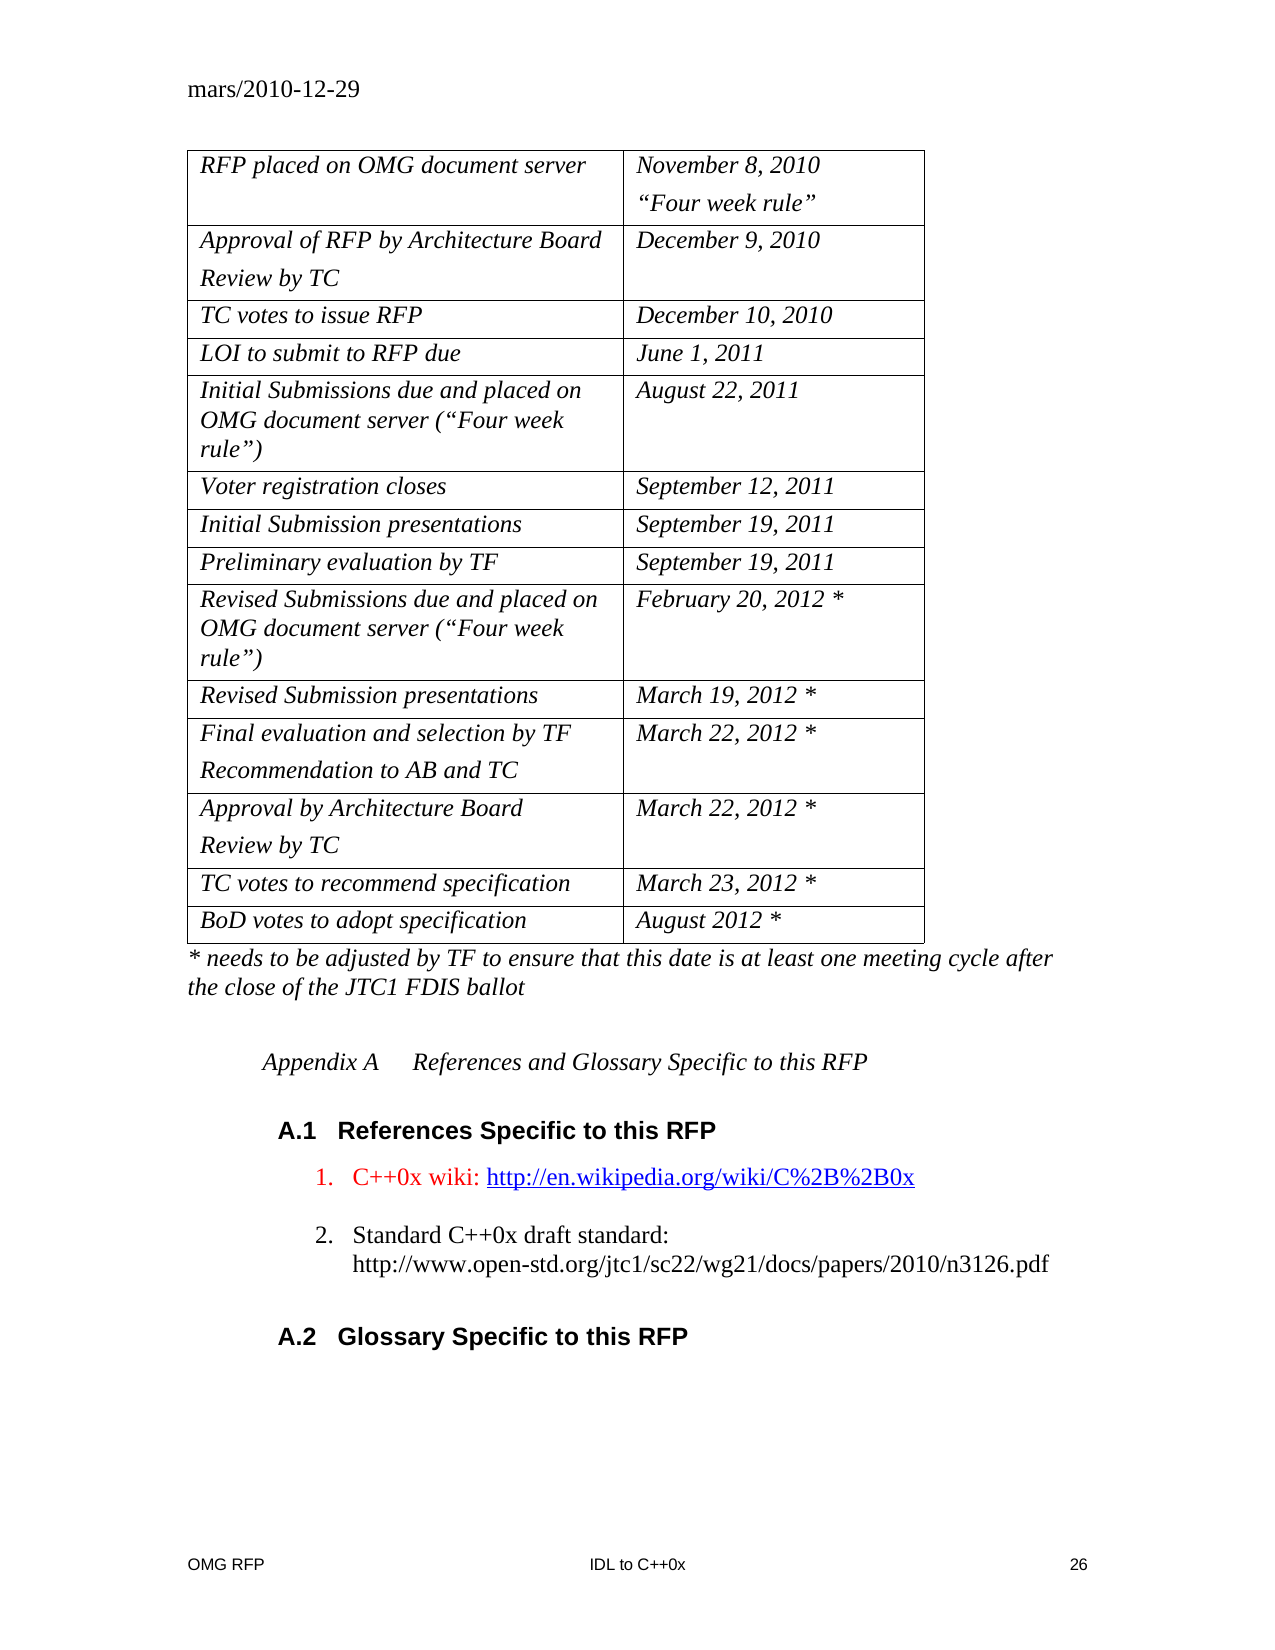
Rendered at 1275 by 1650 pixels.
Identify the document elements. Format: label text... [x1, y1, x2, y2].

table_cell March 23, 2012 * [624, 869, 924, 906]
table_cell February 20, 2012 * [624, 585, 924, 680]
table_cell August 22, 2011 [624, 376, 924, 471]
table_cell June 1, 2011 [624, 339, 924, 375]
table_cell Approval of RFP by Architecture Board Review by TC [188, 226, 623, 300]
table_cell March 19, 2012 * [624, 681, 924, 718]
table_cell November 8, 2010 “Four week rule” [624, 151, 924, 225]
list Standard C++0x draft standard: http://www.open-std.org/jtc1/sc22/wg21/docs/papers/2010/n3126.pdf [315, 1220, 1087, 1279]
table_cell Final evaluation and selection by TF Recommendation to AB and TC [188, 719, 623, 793]
table_cell Revised Submissions due and placed on OMG document server (“Four week rule”) [188, 585, 623, 680]
subtitle A.1 References Specific to this RFP [187, 1116, 1087, 1145]
table_cell Initial Submission presentations [188, 510, 623, 547]
list C++0x wiki: http://en.wikipedia.org/wiki/C%2B%2B0x [315, 1162, 1087, 1191]
table_cell Voter registration closes [188, 472, 623, 509]
table_cell March 22, 2012 * [624, 719, 924, 793]
table_cell RFP placed on OMG document server [188, 151, 623, 225]
table_cell December 9, 2010 [624, 226, 924, 300]
table_cell September 19, 2011 [624, 548, 924, 584]
table_cell BoD votes to adopt specification [188, 907, 623, 943]
list * needs to be adjusted by TF to ensure that this date is at least one meeting cycle after the close of the JTC1 FDIS ballot [187, 943, 1087, 1002]
table_cell Initial Submissions due and placed on OMG document server (“Four week rule”) [188, 376, 623, 471]
table_cell TC votes to issue RFP [188, 301, 623, 338]
table_cell Approval by Architecture Board Review by TC [188, 794, 623, 868]
table_cell Preliminary evaluation by TF [188, 548, 623, 584]
table_cell TC votes to recommend specification [188, 869, 623, 906]
table_cell March 22, 2012 * [624, 794, 924, 868]
table_cell September 12, 2011 [624, 472, 924, 509]
table_cell September 19, 2011 [624, 510, 924, 547]
table_cell Revised Submission presentations [188, 681, 623, 718]
table_cell December 10, 2010 [624, 301, 924, 338]
table_cell LOI to submit to RFP due [188, 339, 623, 375]
subtitle A.2 Glossary Specific to this RFP [187, 1322, 1087, 1352]
table_cell August 2012 * [624, 907, 924, 943]
